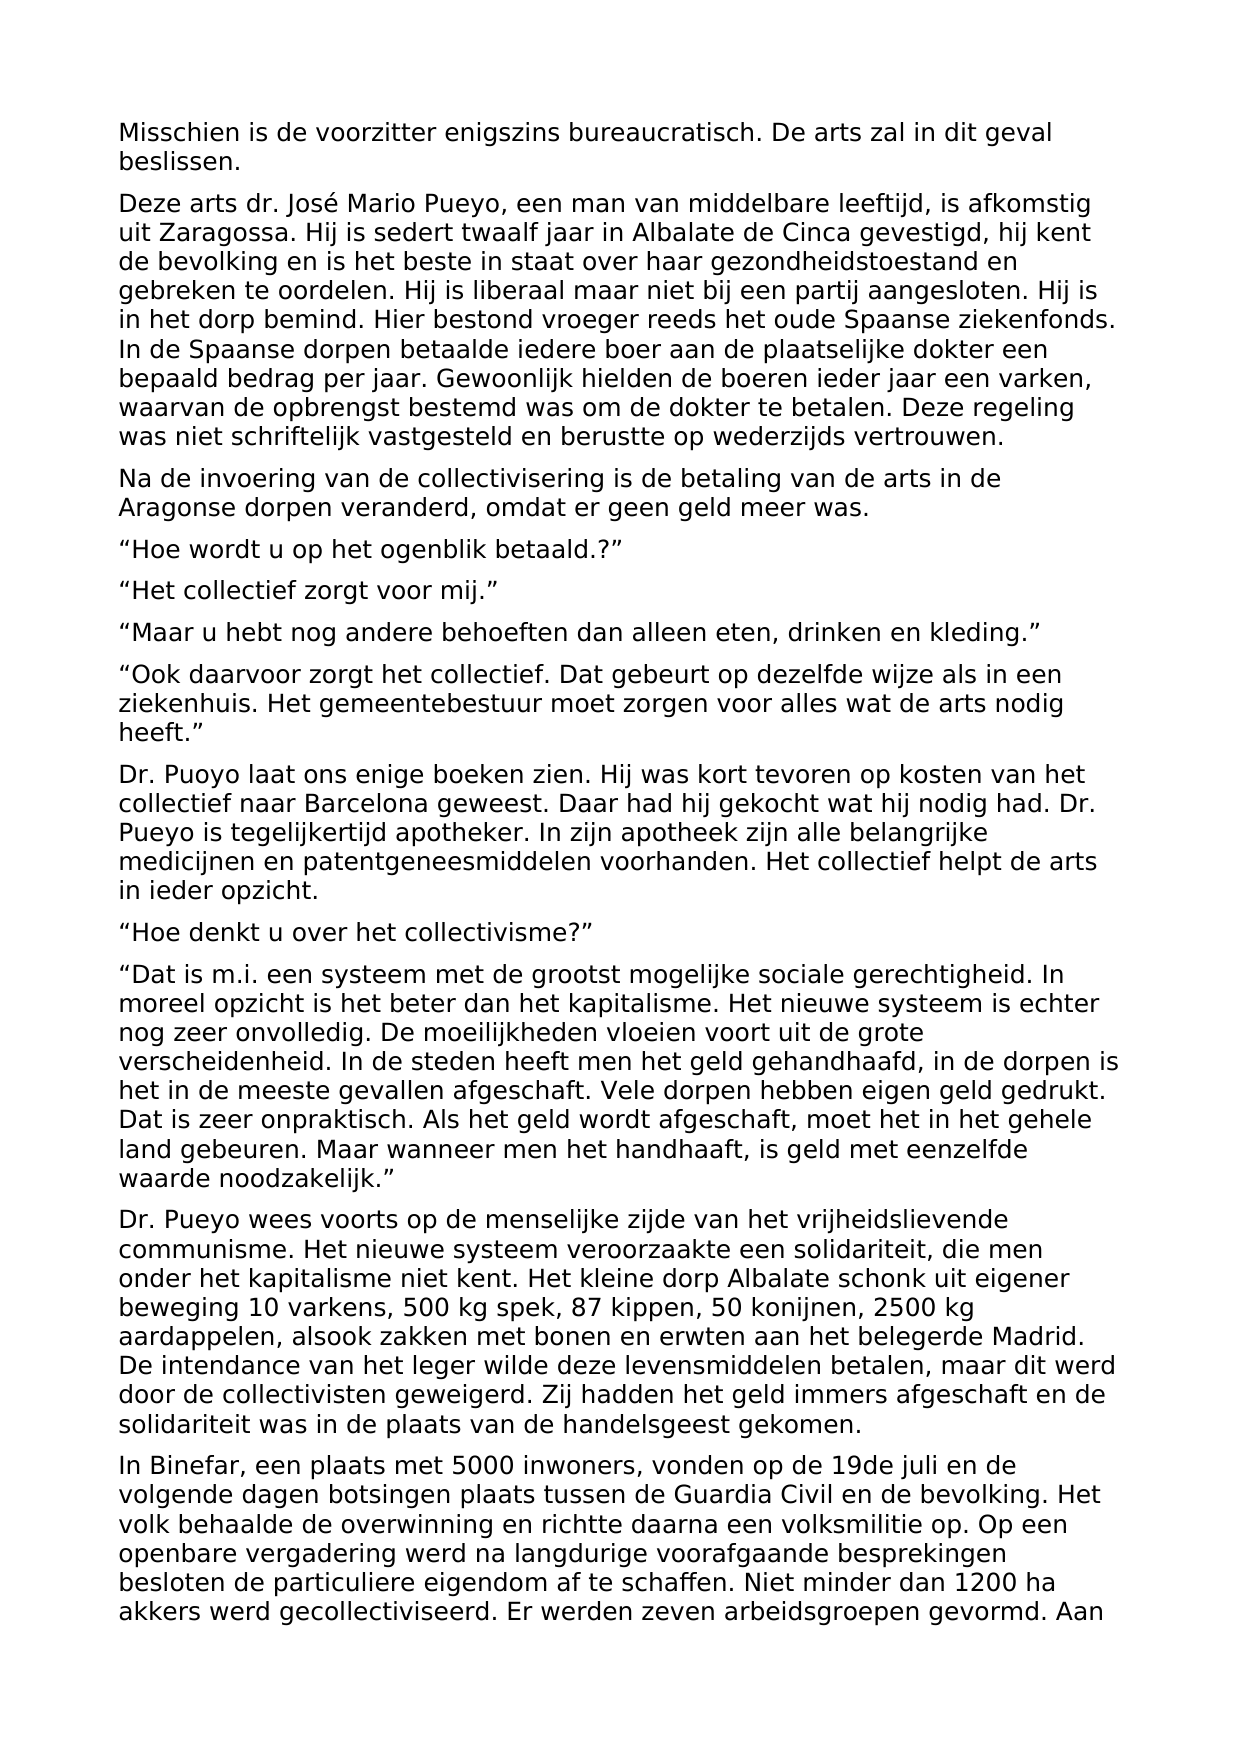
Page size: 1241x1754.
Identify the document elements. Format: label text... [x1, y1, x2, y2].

text Na de invoering van de collectivisering is de betaling van de arts in de Aragonse dorpen veranderd, omdat er geen geld meer was. [118, 464, 1122, 522]
text Dr. Puoyo laat ons enige boeken zien. Hij was kort tevoren op kosten van het collectief naar Barcelona geweest. Daar had hij gekocht wat hij nodig had. Dr. Pueyo is tegelijkertijd apotheker. In zijn apotheek zijn alle belangrijke medicijnen en patentgeneesmiddelen voorhanden. Het collectief helpt de arts in ieder opzicht. [118, 760, 1122, 906]
text Dr. Pueyo wees voorts op de menselijke zijde van het vrijheidslievende communisme. Het nieuwe systeem veroorzaakte een solidariteit, die men onder het kapitalisme niet kent. Het kleine dorp Albalate schonk uit eigener beweging 10 varkens, 500 kg spek, 87 kippen, 50 konijnen, 2500 kg aardappelen, alsook zakken met bonen en erwten aan het belegerde Madrid. De intendance van het leger wilde deze levensmiddelen betalen, maar dit werd door de collectivisten geweigerd. Zij hadden het geld immers afgeschaft en de solidariteit was in de plaats van de handelsgeest gekomen. [118, 1206, 1122, 1439]
text “Ook daarvoor zorgt het collectief. Dat gebeurt op dezelfde wijze als in een ziekenhuis. Het gemeentebestuur moet zorgen voor alles wat de arts nodig heeft.” [118, 660, 1122, 747]
text “Hoe wordt u op het ogenblik betaald.?” [118, 535, 1122, 564]
text “Maar u hebt nog andere behoeften dan alleen eten, drinken en kleding.” [118, 618, 1122, 647]
text “Dat is m.i. een systeem met de grootst mogelijke sociale gerechtigheid. In moreel opzicht is het beter dan het kapitalisme. Het nieuwe systeem is echter nog zeer onvolledig. De moeilijkheden vloeien voort uit de grote verscheidenheid. In de steden heeft men het geld gehandhaafd, in de dorpen is het in de meeste gevallen afgeschaft. Vele dorpen hebben eigen geld gedrukt. Dat is zeer onpraktisch. Als het geld wordt afgeschaft, moet het in het gehele land gebeuren. Maar wanneer men het handhaaft, is geld met eenzelfde waarde noodzakelijk.” [118, 960, 1122, 1193]
text “Het collectief zorgt voor mij.” [118, 576, 1122, 606]
text In Binefar, een plaats met 5000 inwoners, vonden op de 19de juli en de volgende dagen botsingen plaats tussen de Guardia Civil en de bevolking. Het volk behaalde de overwinning en richtte daarna een volksmilitie op. Op een openbare vergadering werd na langdurige voorafgaande besprekingen besloten de particuliere eigendom af te schaffen. Niet minder dan 1200 ha akkers werd gecollectiviseerd. Er werden zeven arbeidsgroepen gevormd. Aan [118, 1451, 1122, 1626]
text Deze arts dr. José Mario Pueyo, een man van middelbare leeftijd, is afkomstig uit Zaragossa. Hij is sedert twaalf jaar in Albalate de Cinca gevestigd, hij kent de bevolking en is het beste in staat over haar gezondheidstoestand en gebreken te oordelen. Hij is liberaal maar niet bij een partij aangesloten. Hij is in het dorp bemind. Hier bestond vroeger reeds het oude Spaanse ziekenfonds. In de Spaanse dorpen betaalde iedere boer aan de plaatselijke dokter een bepaald bedrag per jaar. Gewoonlijk hielden de boeren ieder jaar een varken, waarvan de opbrengst bestemd was om de dokter te betalen. Deze regeling was niet schriftelijk vastgesteld en berustte op wederzijds vertrouwen. [118, 189, 1122, 451]
text “Hoe denkt u over het collectivisme?” [118, 918, 1122, 947]
text Misschien is de voorzitter enigszins bureaucratisch. De arts zal in dit geval beslissen. [118, 118, 1122, 176]
